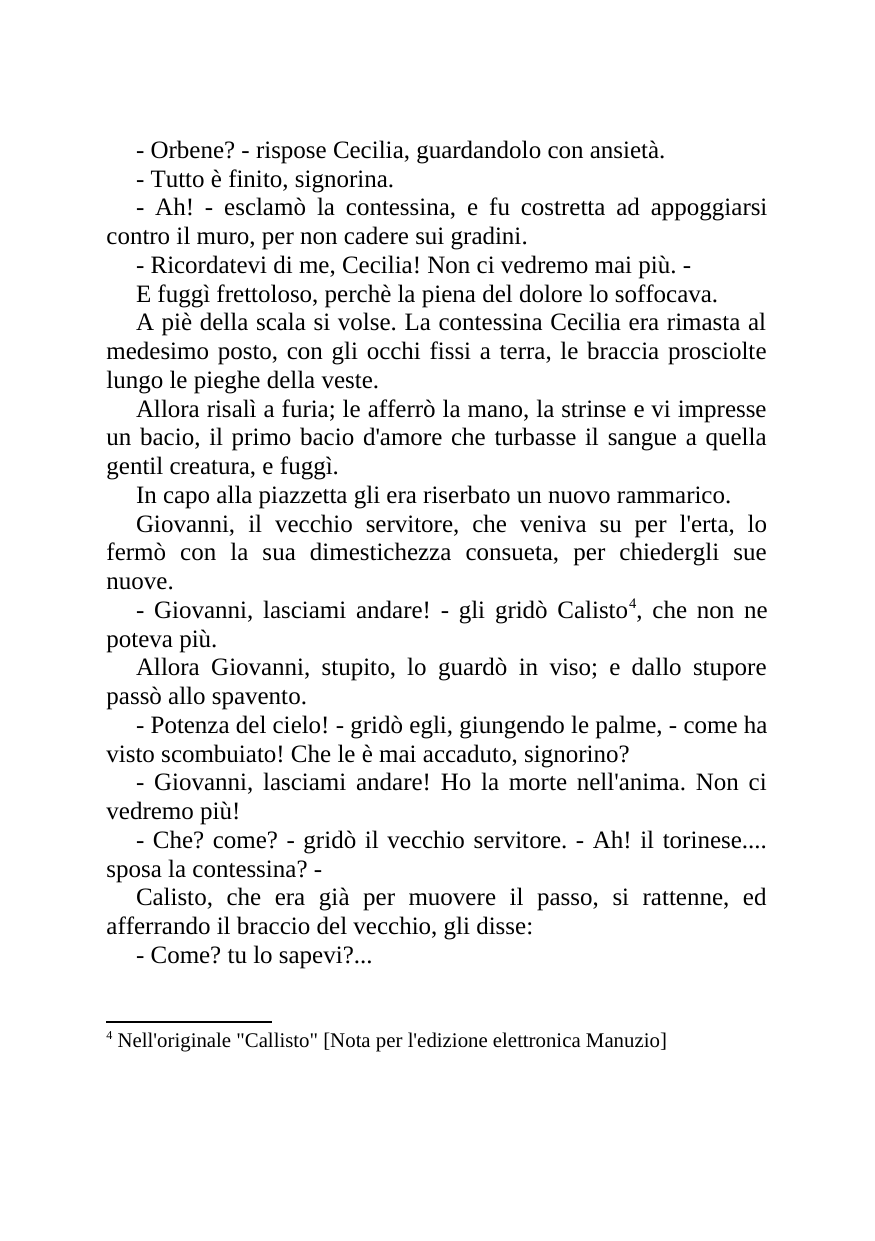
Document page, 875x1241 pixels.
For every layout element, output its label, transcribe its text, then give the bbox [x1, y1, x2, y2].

text - Ricordatevi di me, Cecilia! Non ci vedremo mai più. - [106, 250, 768, 279]
text - Giovanni, lasciami andare! - gli gridò Calisto, che non ne poteva più. [106, 595, 768, 652]
text Giovanni, il vecchio servitore, che veniva su per l'erta, lo fermò con la sua dimestichezza consueta, per chiedergli sue nuove. [106, 509, 768, 595]
text E fuggì frettoloso, perchè la piena del dolore lo soffocava. [106, 279, 768, 307]
text Nell'originale "Callisto" [Nota per l'edizione elettronica Manuzio] [106, 1028, 768, 1052]
text - Orbene? - rispose Cecilia, guardandolo con ansietà. [106, 135, 768, 164]
text - Che? come? - gridò il vecchio servitore. - Ah! il torinese.... sposa la contessina? - [106, 825, 768, 882]
text - Come? tu lo sapevi?... [106, 940, 768, 969]
text A piè della scala si volse. La contessina Cecilia era rimasta al medesimo posto, con gli occhi fissi a terra, le braccia prosciolte lungo le pieghe della veste. [106, 307, 768, 394]
text - Potenza del cielo! - gridò egli, giungendo le palme, - come ha visto scombuiato! Che le è mai accaduto, signorino? [106, 710, 768, 767]
text Allora Giovanni, stupito, lo guardò in viso; e dallo stupore passò allo spavento. [106, 652, 768, 710]
text - Giovanni, lasciami andare! Ho la morte nell'anima. Non ci vedremo più! [106, 767, 768, 825]
text In capo alla piazzetta gli era riserbato un nuovo rammarico. [106, 480, 768, 509]
text Calisto, che era già per muovere il passo, si rattenne, ed afferrando il braccio del vecchio, gli disse: [106, 882, 768, 940]
text - Tutto è finito, signorina. [106, 164, 768, 192]
text Allora risalì a furia; le afferrò la mano, la strinse e vi impresse un bacio, il primo bacio d'amore che turbasse il sangue a quella gentil creatura, e fuggì. [106, 394, 768, 480]
text - Ah! - esclamò la contessina, e fu costretta ad appoggiarsi contro il muro, per non cadere sui gradini. [106, 192, 768, 250]
